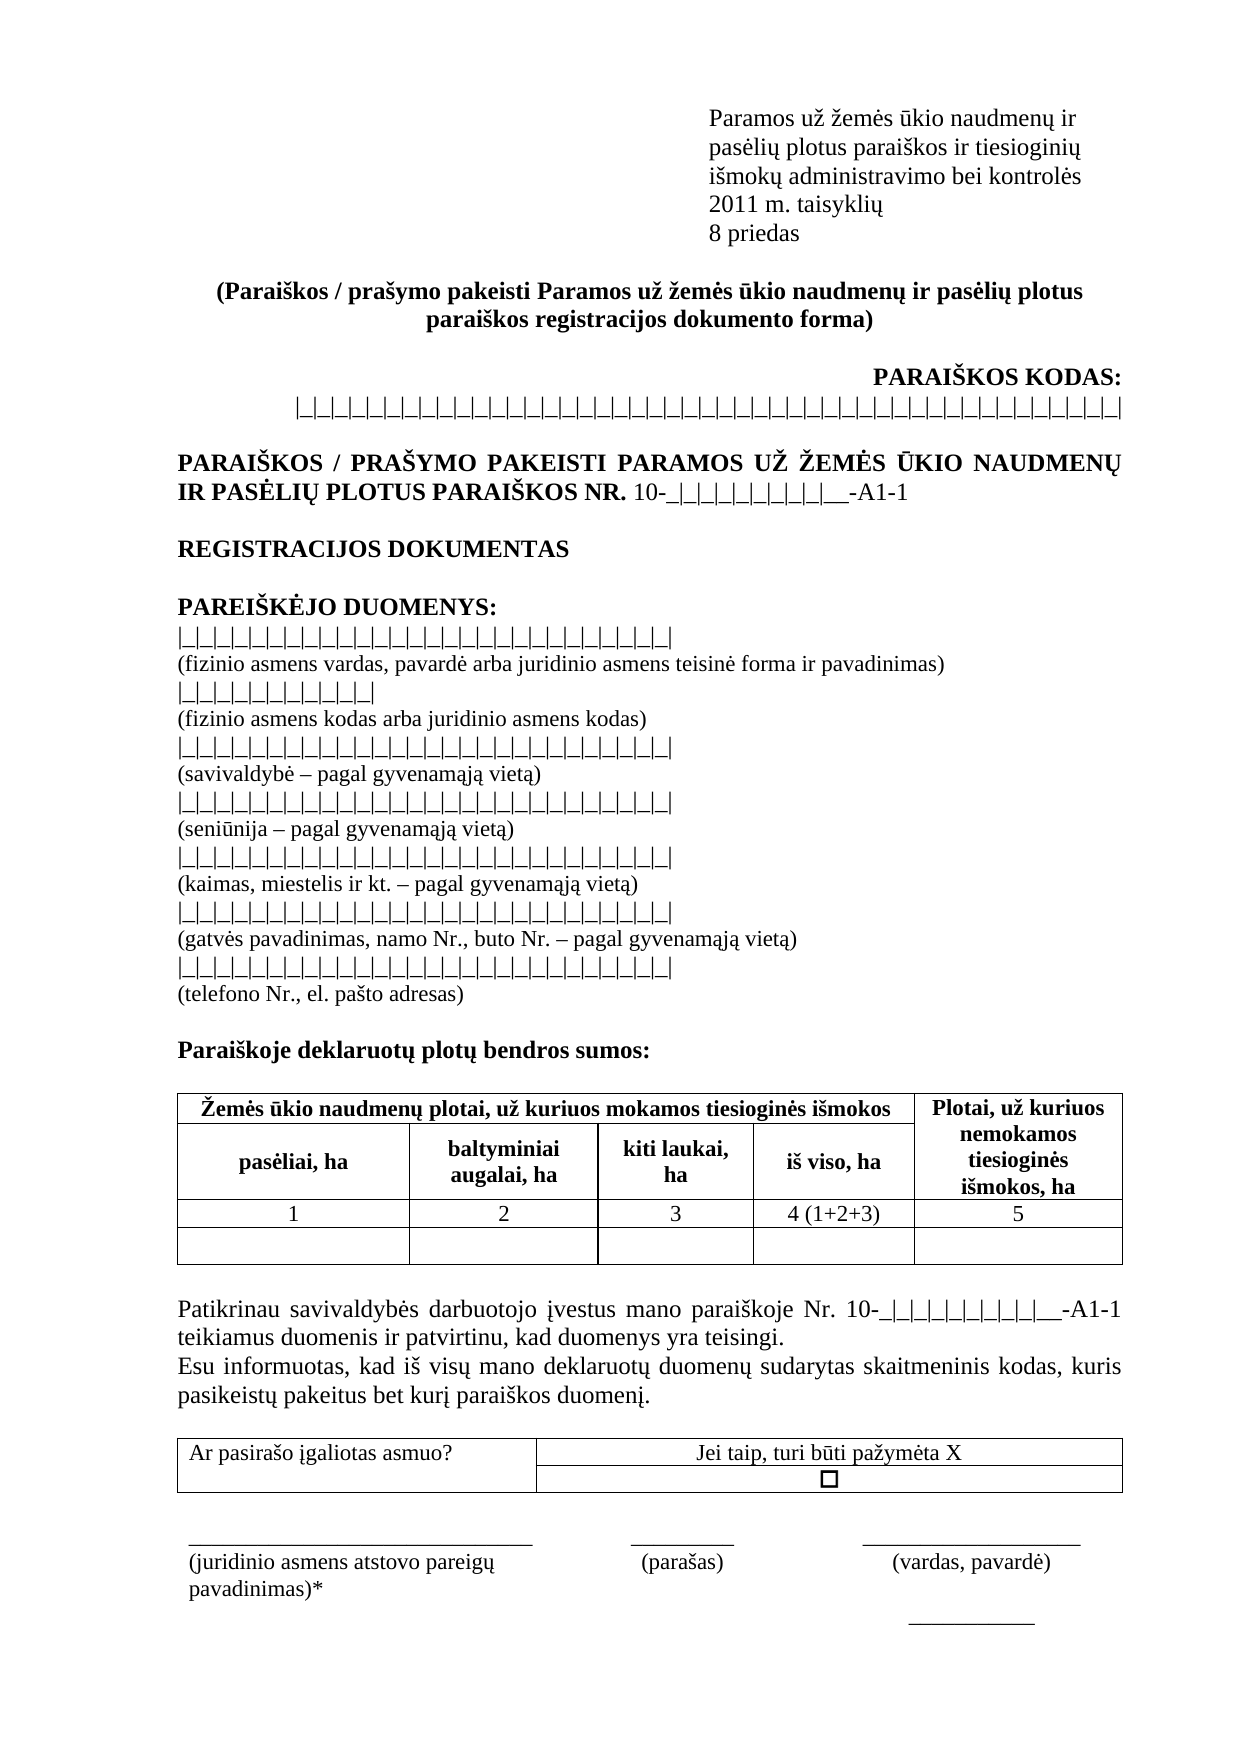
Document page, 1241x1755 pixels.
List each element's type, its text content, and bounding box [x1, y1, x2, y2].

table_cell pasėliai, ha [178, 1124, 409, 1199]
table_cell [177, 1601, 543, 1627]
text išmokų administravimo bei kontrolės [177, 161, 1122, 189]
table_header Jei taip, turi būti pažymėta X [537, 1439, 1122, 1465]
table_cell [599, 1228, 753, 1264]
text (fizinio asmens vardas, pavardė arba juridinio asmens teisinė forma ir pavadinimas) [177, 649, 1122, 676]
table_cell baltyminiai augalai, ha [410, 1124, 597, 1199]
text (telefono Nr., el. pašto adresas) [177, 980, 1122, 1007]
table_header Žemės ūkio naudmenų plotai, už kuriuos mokamos tiesioginės išmokos [178, 1094, 914, 1122]
table_cell [] [537, 1466, 1122, 1492]
text Pareiškėjo duomenys: [177, 592, 1122, 621]
table_cell 5 [915, 1200, 1122, 1227]
text |_|_|_|_|_|_|_|_|_|_|_|_|_|_|_|_|_|_|_|_|_|_|_|_|_|_|_|_| [177, 731, 1122, 760]
table_cell 2 [410, 1200, 597, 1227]
text (seniūnija – pagal gyvenamąją vietą) [177, 815, 1122, 841]
text |_|_|_|_|_|_|_|_|_|_|_|_|_|_|_|_|_|_|_|_|_|_|_|_|_|_|_|_| [177, 621, 1122, 649]
text Esu informuotas, kad iš visų mano deklaruotų duomenų sudarytas skaitmeninis kodas, kuris pasikeistų pakeitus bet kurį paraiškos duomenį. [177, 1351, 1122, 1409]
table_cell [754, 1228, 914, 1264]
table_cell 3 [599, 1200, 753, 1227]
table_cell [410, 1228, 597, 1264]
text |_|_|_|_|_|_|_|_|_|_|_|_|_|_|_|_|_|_|_|_|_|_|_|_|_|_|_|_| [177, 786, 1122, 815]
text (savivaldybė – pagal gyvenamąją vietą) [177, 760, 1122, 786]
text 8 priedas [177, 218, 1122, 247]
text Paraiškoje deklaruotų plotų bendros sumos: [177, 1035, 1122, 1064]
text Paraiškos / prašymo PAkeisti Paramos už žemės ūkio naudmenų ir pasėlių plotus paraiškos Nr. 10-_|_|_|_|_|_|_|_|_|__-A1-1 [177, 448, 1122, 506]
table_header ___________________ (vardas, pavardė) [821, 1522, 1122, 1601]
table_cell ___________ [821, 1601, 1122, 1627]
table_cell 1 [178, 1200, 409, 1227]
table_header _________ (parašas) [544, 1522, 821, 1601]
table_header Ar pasirašo įgaliotas asmuo? [178, 1439, 536, 1492]
text paraiškos kodas: [177, 362, 1122, 391]
table_header ______________________________ (juridinio asmens atstovo pareigų pavadinimas)* [177, 1522, 543, 1601]
text (fizinio asmens kodas arba juridinio asmens kodas) [177, 705, 1122, 731]
text registracijos dokumentas [177, 534, 1122, 563]
text |_|_|_|_|_|_|_|_|_|_|_|_|_|_|_|_|_|_|_|_|_|_|_|_|_|_|_|_| [177, 951, 1122, 980]
text |_|_|_|_|_|_|_|_|_|_|_|_|_|_|_|_|_|_|_|_|_|_|_|_|_|_|_|_| [177, 896, 1122, 925]
text |_|_|_|_|_|_|_|_|_|_|_|_|_|_|_|_|_|_|_|_|_|_|_|_|_|_|_|_|_|_|_|_|_|_|_|_|_|_|_|_|_|_|_|_|_|_|_| [177, 391, 1122, 419]
text (gatvės pavadinimas, namo Nr., buto Nr. – pagal gyvenamąją vietą) [177, 925, 1122, 951]
text pasėlių plotus paraiškos ir tiesioginių [177, 132, 1122, 161]
text |_|_|_|_|_|_|_|_|_|_|_| [177, 676, 1122, 705]
text 2011 m. taisyklių [177, 189, 1122, 218]
table_cell [544, 1601, 821, 1627]
text |_|_|_|_|_|_|_|_|_|_|_|_|_|_|_|_|_|_|_|_|_|_|_|_|_|_|_|_| [177, 841, 1122, 870]
table_cell kiti laukai, ha [599, 1124, 753, 1199]
text Patikrinau savivaldybės darbuotojo įvestus mano paraiškoje Nr. 10-_|_|_|_|_|_|_|_|_|__-A1-1 teikiamus duomenis ir patvirtinu, kad duomenys yra teisingi. [177, 1294, 1122, 1351]
table_cell 4 (1+2+3) [754, 1200, 914, 1227]
table_header Plotai, už kuriuos nemokamos tiesioginės išmokos, ha [915, 1094, 1122, 1199]
table_cell [915, 1228, 1122, 1264]
text (kaimas, miestelis ir kt. – pagal gyvenamąją vietą) [177, 870, 1122, 896]
text (Paraiškos / prašymo pakeisti Paramos už žemės ūkio naudmenų ir pasėlių plotus paraiškos registracijos dokumento forma) [177, 276, 1122, 333]
text Paramos už žemės ūkio naudmenų ir [177, 103, 1122, 132]
table_cell [178, 1228, 409, 1264]
table_cell iš viso, ha [754, 1124, 914, 1199]
